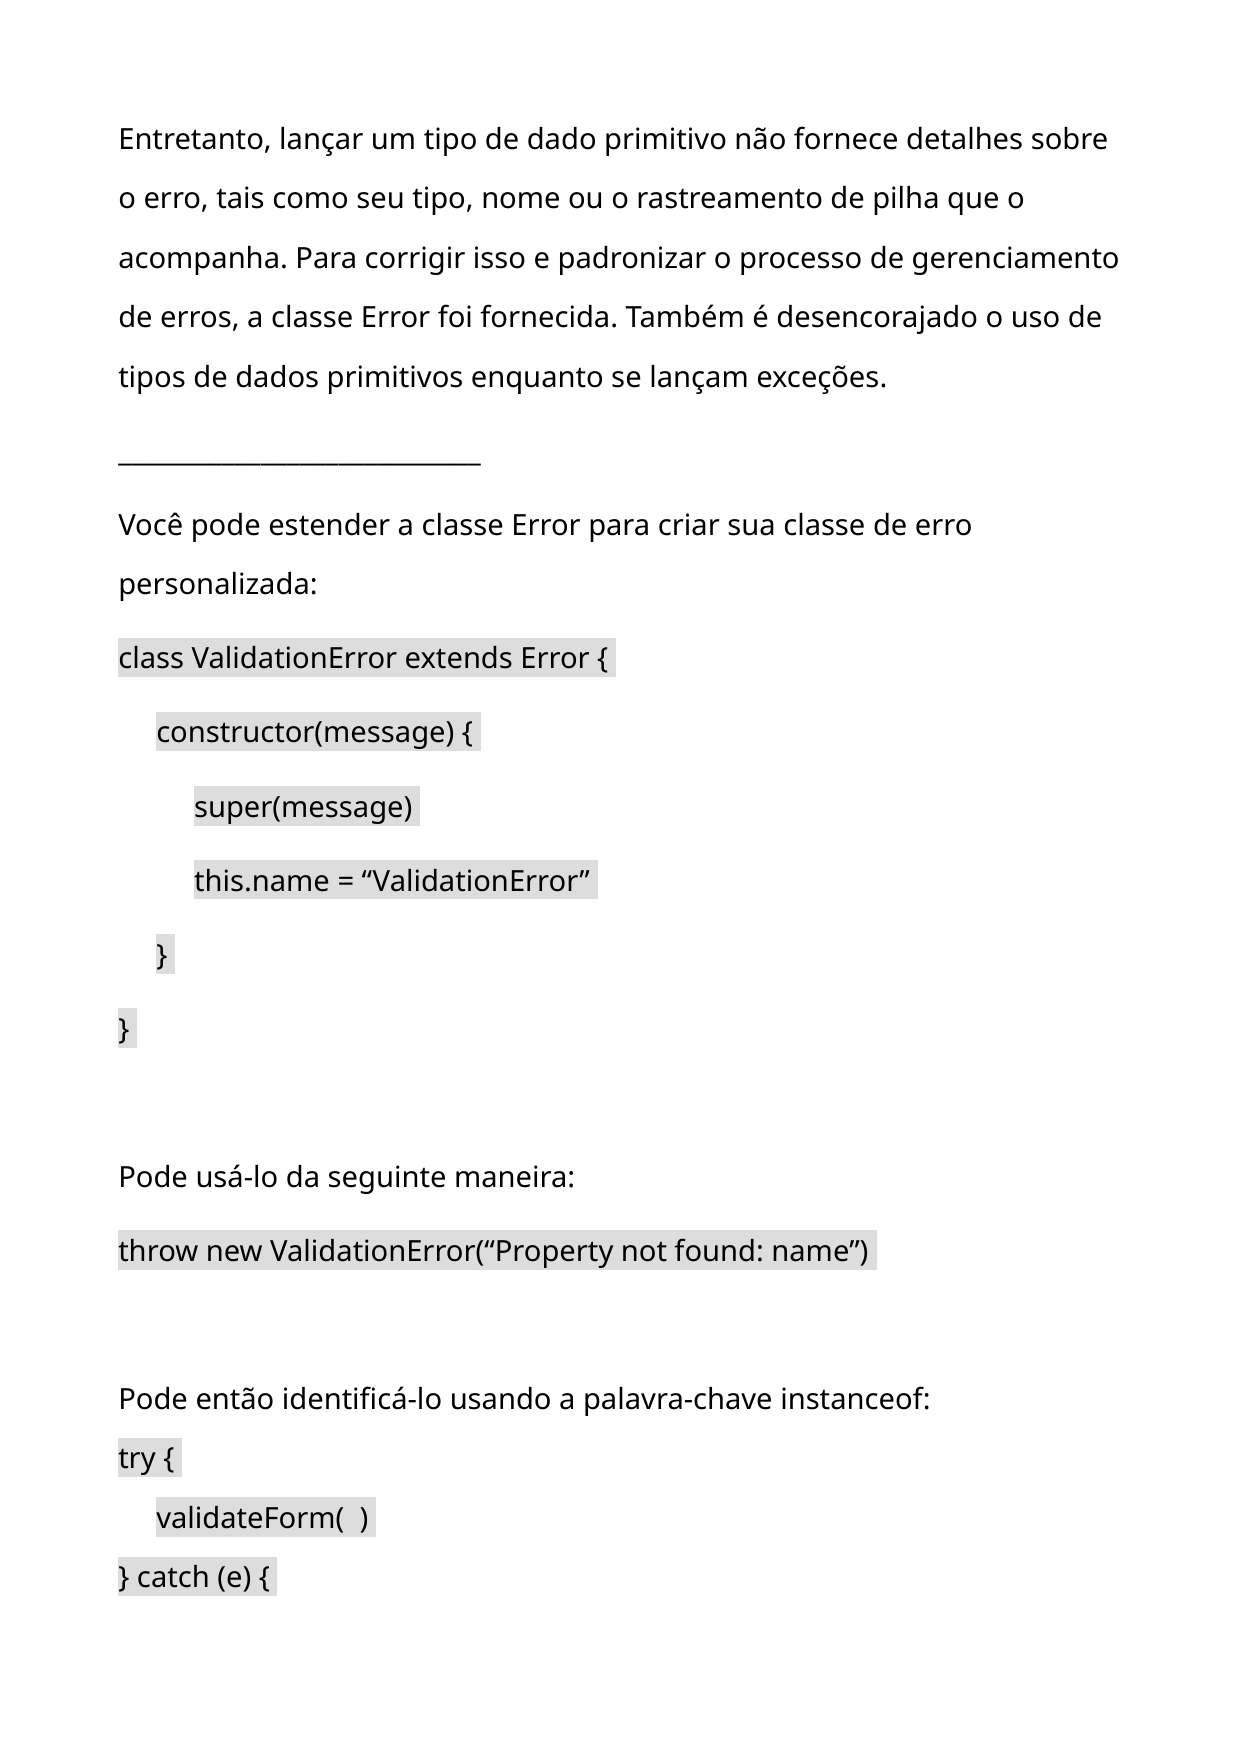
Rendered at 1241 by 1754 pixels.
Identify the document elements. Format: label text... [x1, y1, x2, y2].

text constructor(message) { [118, 712, 1122, 751]
text validateForm( ) [118, 1497, 1122, 1537]
text super(message) [118, 786, 1122, 826]
text Você pode estender a classe Error para criar sua classe de erro personalizada: [118, 504, 1122, 603]
text class ValidationError extends Error { [118, 638, 1122, 677]
text } [118, 934, 1122, 974]
text Pode usá-lo da seguinte maneira: [118, 1156, 1122, 1196]
text throw new ValidationError(“Property not found: name”) [118, 1230, 1122, 1270]
text Pode então identificá-lo usando a palavra-chave instanceof: [118, 1378, 1122, 1418]
text } [118, 1008, 1122, 1048]
text } catch (e) { [118, 1557, 1122, 1596]
text Entretanto, lançar um tipo de dado primitivo não fornece detalhes sobre o erro, tais como seu tipo, nome ou o rastreamento de pilha que o acompanha. Para corrigir isso e padronizar o processo de gerenciamento de erros, a classe Error foi fornecida. Também é desencorajado o uso de tipos de dados primitivos enquanto se lançam exceções. [118, 118, 1122, 396]
text this.name = “ValidationError” [118, 860, 1122, 899]
text ____________________________ [118, 430, 1122, 470]
text try { [118, 1438, 1122, 1477]
